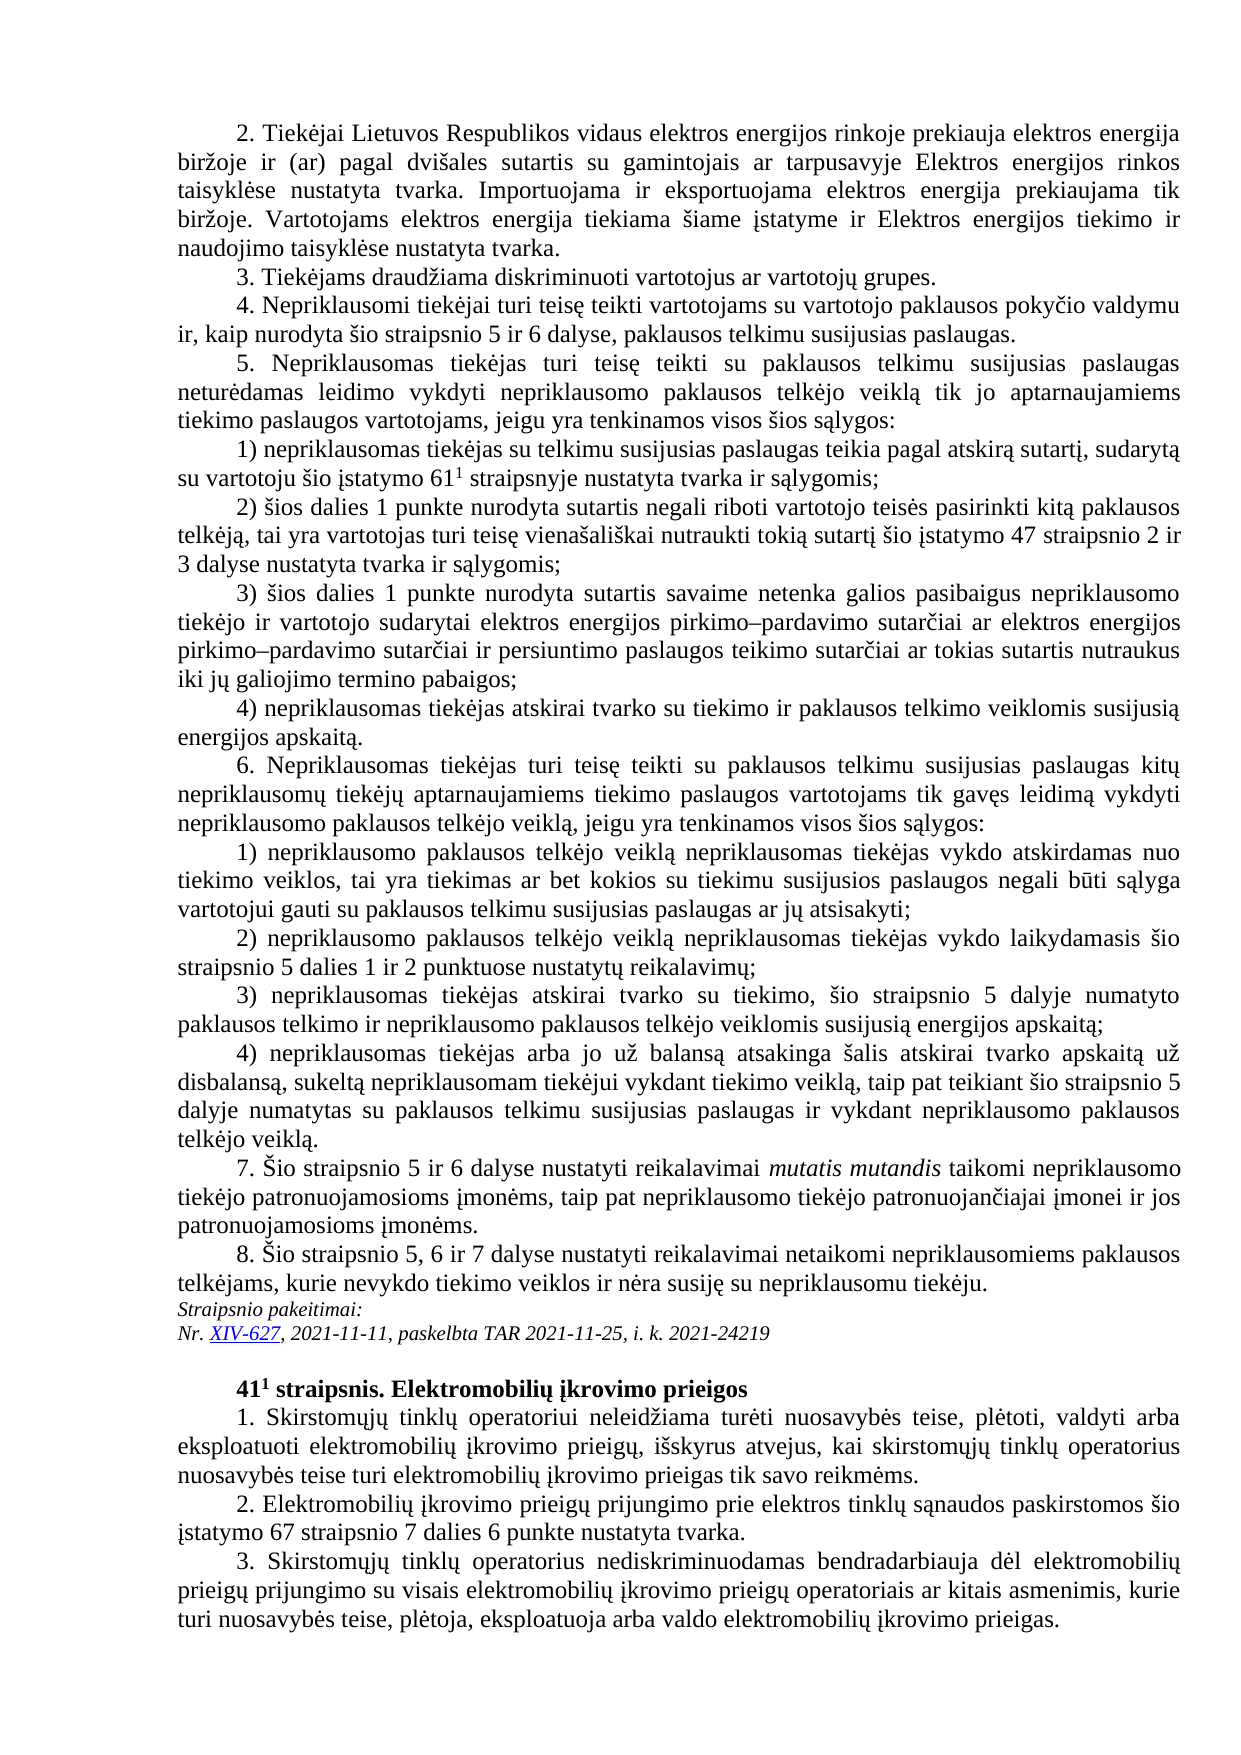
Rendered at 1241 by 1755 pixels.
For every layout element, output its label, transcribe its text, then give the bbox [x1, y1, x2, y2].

text 3. Tiekėjams draudžiama diskriminuoti vartotojus ar vartotojų grupes. [177, 262, 1181, 291]
text 4. Nepriklausomi tiekėjai turi teisę teikti vartotojams su vartotojo paklausos pokyčio valdymu ir, kaip nurodyta šio straipsnio 5 ir 6 dalyse, paklausos telkimu susijusias paslaugas. [177, 291, 1181, 348]
text 2) šios dalies 1 punkte nurodyta sutartis negali riboti vartotojo teisės pasirinkti kitą paklausos telkėją, tai yra vartotojas turi teisę vienašališkai nutraukti tokią sutartį šio įstatymo 47 straipsnio 2 ir 3 dalyse nustatyta tvarka ir sąlygomis; [177, 492, 1181, 578]
text 2. Tiekėjai Lietuvos Respublikos vidaus elektros energijos rinkoje prekiauja elektros energija biržoje ir (ar) pagal dvišales sutartis su gamintojais ar tarpusavyje Elektros energijos rinkos taisyklėse nustatyta tvarka. Importuojama ir eksportuojama elektros energija prekiaujama tik biržoje. Vartotojams elektros energija tiekiama šiame įstatyme ir Elektros energijos tiekimo ir naudojimo taisyklėse nustatyta tvarka. [177, 118, 1181, 262]
text 3) nepriklausomas tiekėjas atskirai tvarko su tiekimo, šio straipsnio 5 dalyje numatyto paklausos telkimo ir nepriklausomo paklausos telkėjo veiklomis susijusią energijos apskaitą; [177, 981, 1181, 1038]
text 411 straipsnis. Elektromobilių įkrovimo prieigos [177, 1374, 1181, 1402]
text 1) nepriklausomo paklausos telkėjo veiklą nepriklausomas tiekėjas vykdo atskirdamas nuo tiekimo veiklos, tai yra tiekimas ar bet kokios su tiekimu susijusios paslaugos negali būti sąlyga vartotojui gauti su paklausos telkimu susijusias paslaugas ar jų atsisakyti; [177, 837, 1181, 923]
text 6. Nepriklausomas tiekėjas turi teisę teikti su paklausos telkimu susijusias paslaugas kitų nepriklausomų tiekėjų aptarnaujamiems tiekimo paslaugos vartotojams tik gavęs leidimą vykdyti nepriklausomo paklausos telkėjo veiklą, jeigu yra tenkinamos visos šios sąlygos: [177, 751, 1181, 837]
text 5. Nepriklausomas tiekėjas turi teisę teikti su paklausos telkimu susijusias paslaugas neturėdamas leidimo vykdyti nepriklausomo paklausos telkėjo veiklą tik jo aptarnaujamiems tiekimo paslaugos vartotojams, jeigu yra tenkinamos visos šios sąlygos: [177, 348, 1181, 434]
text 4) nepriklausomas tiekėjas arba jo už balansą atsakinga šalis atskirai tvarko apskaitą už disbalansą, sukeltą nepriklausomam tiekėjui vykdant tiekimo veiklą, taip pat teikiant šio straipsnio 5 dalyje numatytas su paklausos telkimu susijusias paslaugas ir vykdant nepriklausomo paklausos telkėjo veiklą. [177, 1038, 1181, 1153]
text 2. Elektromobilių įkrovimo prieigų prijungimo prie elektros tinklų sąnaudos paskirstomos šio įstatymo 67 straipsnio 7 dalies 6 punkte nustatyta tvarka. [177, 1489, 1181, 1546]
text 8. Šio straipsnio 5, 6 ir 7 dalyse nustatyti reikalavimai netaikomi nepriklausomiems paklausos telkėjams, kurie nevykdo tiekimo veiklos ir nėra susiję su nepriklausomu tiekėju. [177, 1239, 1181, 1297]
text 7. Šio straipsnio 5 ir 6 dalyse nustatyti reikalavimai mutatis mutandis taikomi nepriklausomo tiekėjo patronuojamosioms įmonėms, taip pat nepriklausomo tiekėjo patronuojančiajai įmonei ir jos patronuojamosioms įmonėms. [177, 1153, 1181, 1239]
text 3) šios dalies 1 punkte nurodyta sutartis savaime netenka galios pasibaigus nepriklausomo tiekėjo ir vartotojo sudarytai elektros energijos pirkimo–pardavimo sutarčiai ar elektros energijos pirkimo–pardavimo sutarčiai ir persiuntimo paslaugos teikimo sutarčiai ar tokias sutartis nutraukus iki jų galiojimo termino pabaigos; [177, 578, 1181, 693]
text 4) nepriklausomas tiekėjas atskirai tvarko su tiekimo ir paklausos telkimo veiklomis susijusią energijos apskaitą. [177, 693, 1181, 751]
text 3. Skirstomųjų tinklų operatorius nediskriminuodamas bendradarbiauja dėl elektromobilių prieigų prijungimo su visais elektromobilių įkrovimo prieigų operatoriais ar kitais asmenimis, kurie turi nuosavybės teise, plėtoja, eksploatuoja arba valdo elektromobilių įkrovimo prieigas. [177, 1546, 1181, 1632]
text 1. Skirstomųjų tinklų operatoriui neleidžiama turėti nuosavybės teise, plėtoti, valdyti arba eksploatuoti elektromobilių įkrovimo prieigų, išskyrus atvejus, kai skirstomųjų tinklų operatorius nuosavybės teise turi elektromobilių įkrovimo prieigas tik savo reikmėms. [177, 1402, 1181, 1489]
text 2) nepriklausomo paklausos telkėjo veiklą nepriklausomas tiekėjas vykdo laikydamasis šio straipsnio 5 dalies 1 ir 2 punktuose nustatytų reikalavimų; [177, 923, 1181, 981]
text Straipsnio pakeitimai: [177, 1297, 1181, 1321]
text Nr. XIV-627, 2021-11-11, paskelbta TAR 2021-11-25, i. k. 2021-24219 [177, 1321, 1181, 1345]
text 1) nepriklausomas tiekėjas su telkimu susijusias paslaugas teikia pagal atskirą sutartį, sudarytą su vartotoju šio įstatymo 611 straipsnyje nustatyta tvarka ir sąlygomis; [177, 434, 1181, 492]
